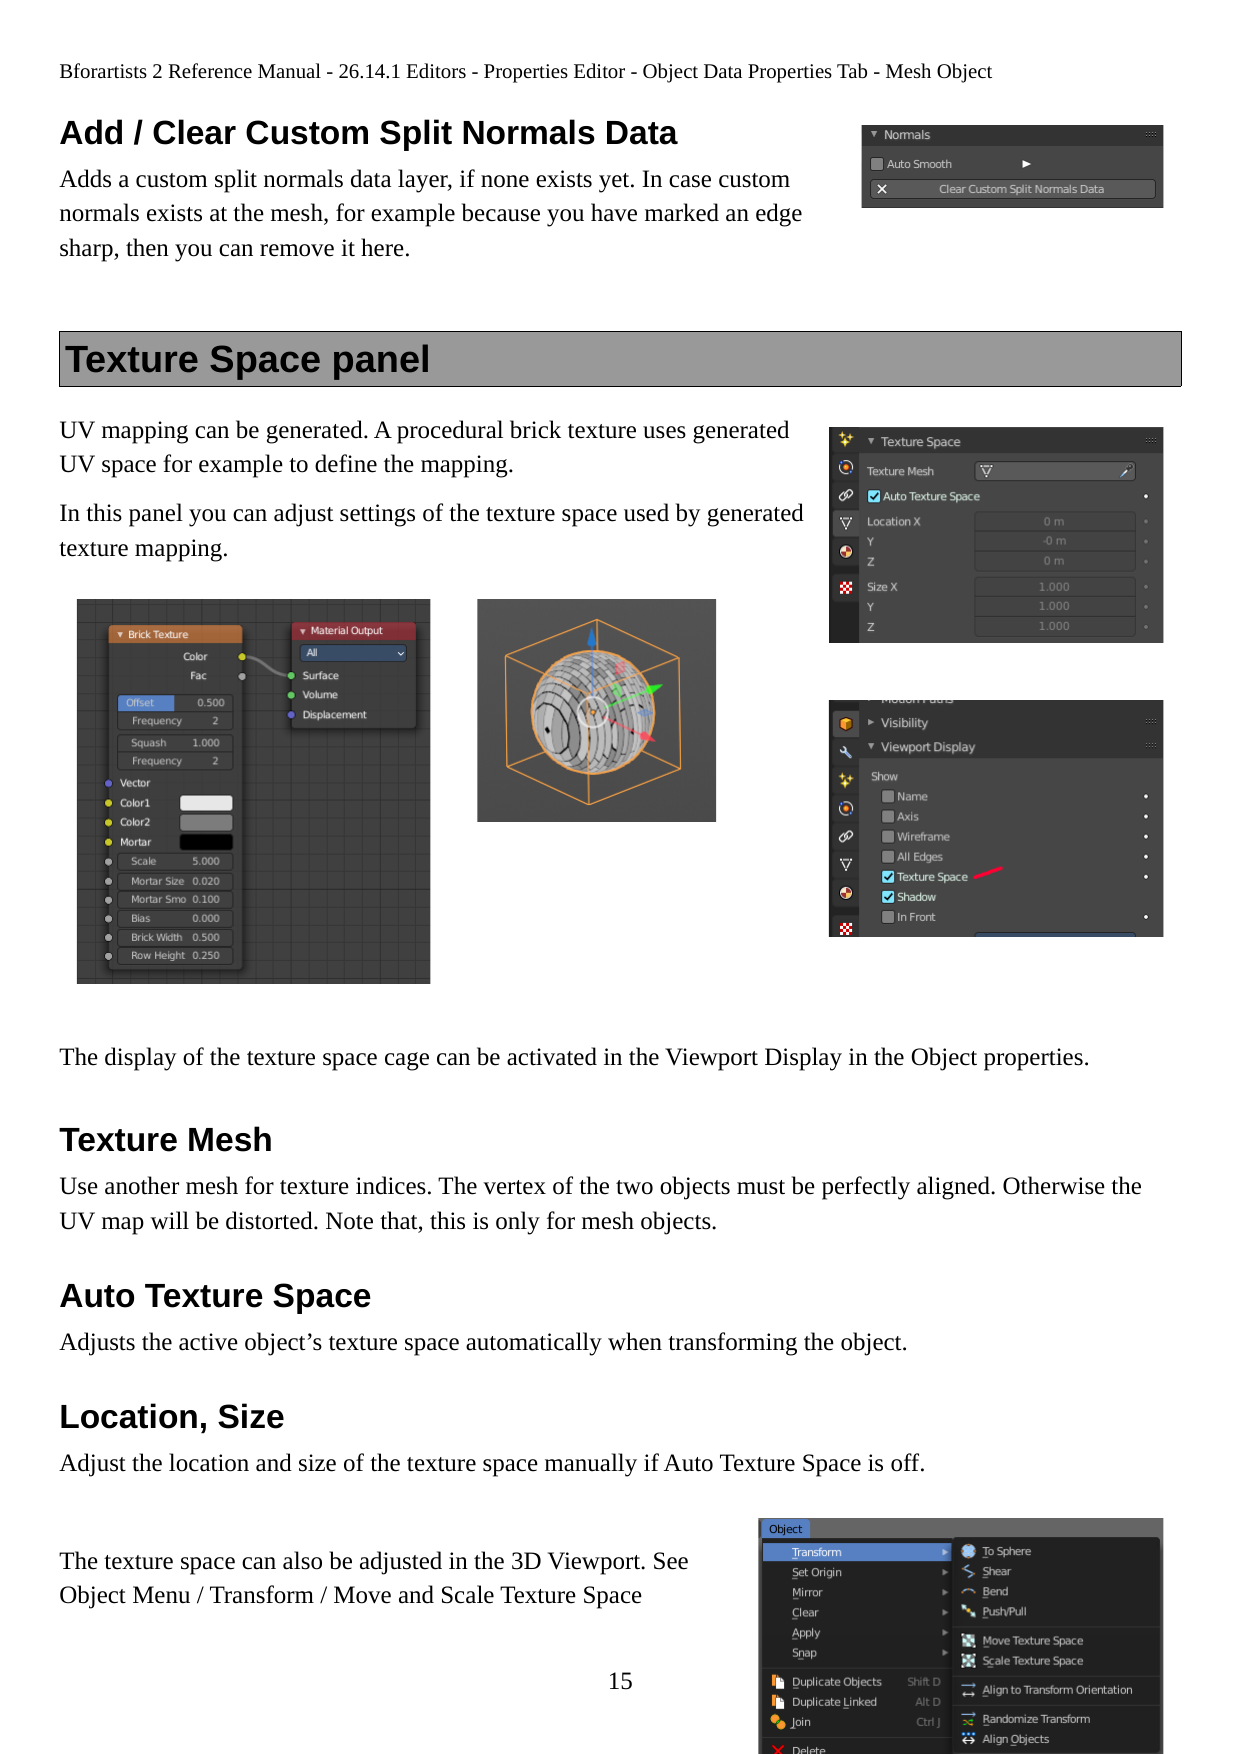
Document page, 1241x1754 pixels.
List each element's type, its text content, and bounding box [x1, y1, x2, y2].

text The texture space can also be adjusted in the 3D Viewport. See Object Menu / Transform / Move and Scale Texture Space [59, 1546, 758, 1609]
picture [477, 599, 717, 822]
subtitle Add / Clear Custom Split Normals Data [59, 113, 1181, 151]
text Adjust the location and size of the texture space manually if Auto Texture Space is off. [59, 1448, 1181, 1477]
picture [76, 599, 431, 984]
text In this panel you can adjust settings of the texture space used by generated texture mapping. [59, 498, 829, 562]
subtitle Location, Size [59, 1397, 1181, 1436]
subtitle Texture Mesh [59, 1120, 1181, 1159]
picture [829, 427, 1164, 643]
subtitle Auto Texture Space [59, 1276, 1181, 1314]
text UV mapping can be generated. A procedural brick texture uses generated UV space for example to define the mapping. [59, 415, 1181, 478]
text The display of the texture space cage can be activated in the Viewport Display in the Object properties. [59, 1042, 1181, 1071]
text Adjusts the active object’s texture space automatically when transforming the object. [59, 1327, 1181, 1356]
picture [758, 1518, 1164, 1754]
text Use another mesh for texture indices. The vertex of the two objects must be perfectly aligned. Otherwise the UV map will be distorted. Note that, this is only for mesh objects. [59, 1171, 1181, 1235]
picture [861, 125, 1164, 208]
picture [828, 700, 1164, 937]
table_header Texture Space panel [60, 332, 1181, 386]
text Adds a custom split normals data layer, if none exists yet. In case custom normals exists at the mesh, for example because you have marked an edge sharp, then you can remove it here. [59, 164, 1181, 261]
